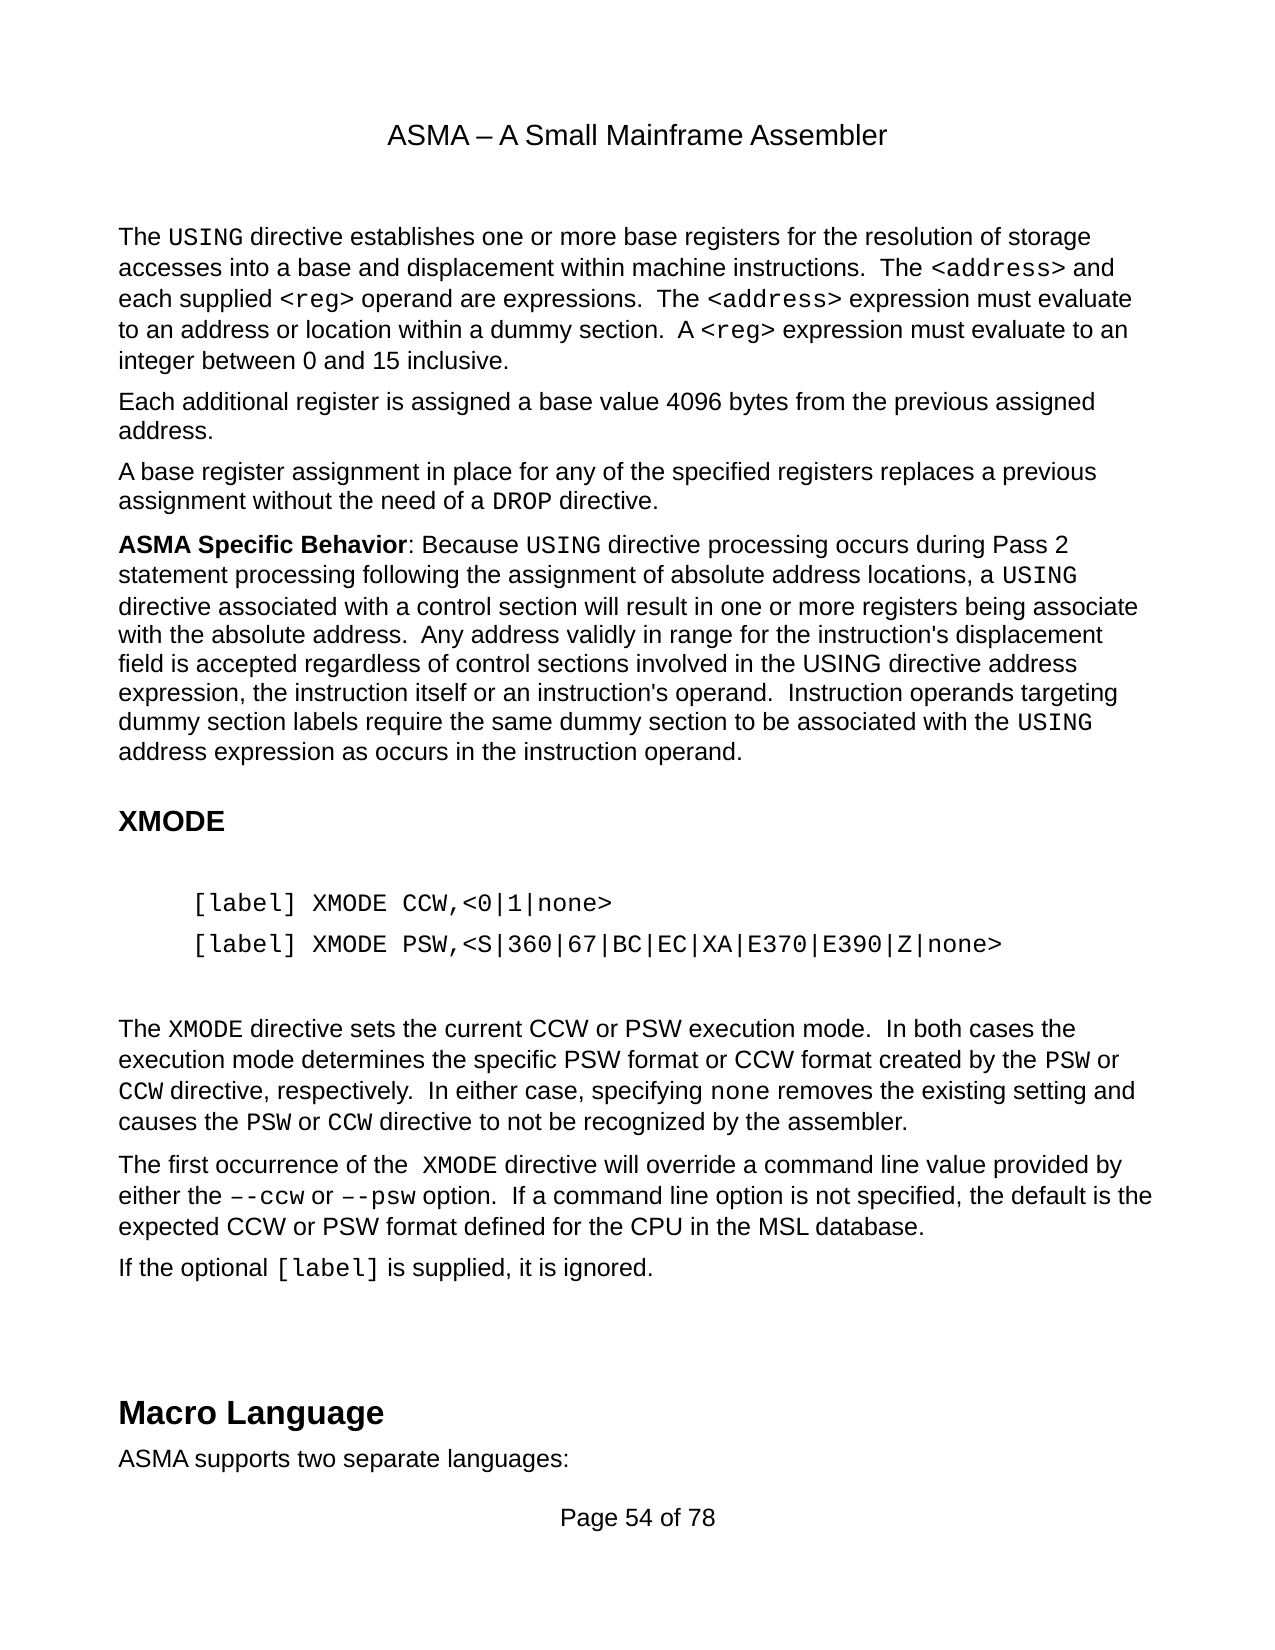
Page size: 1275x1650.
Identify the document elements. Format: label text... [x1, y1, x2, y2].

text [label] XMODE CCW,<0|1|none> [192, 891, 1157, 919]
text Each additional register is assigned a base value 4096 bytes from the previous assigned address. [118, 387, 1157, 445]
text The USING directive establishes one or more base registers for the resolution of storage accesses into a base and displacement within machine instructions. The <address> and each supplied <reg> operand are expressions. The <address> expression must evaluate to an address or location within a dummy section. A <reg> expression must evaluate to an integer between 0 and 15 inclusive. [118, 222, 1157, 375]
text ASMA Specific Behavior: Because USING directive processing occurs during Pass 2 statement processing following the assignment of absolute address locations, a USING directive associated with a control section will result in one or more registers being associate with the absolute address. Any address validly in range for the instruction's displacement field is accepted regardless of control sections involved in the USING directive address expression, the instruction itself or an instruction's operand. Instruction operands targeting dummy section labels require the same dummy section to be associated with the USING address expression as occurs in the instruction operand. [118, 529, 1157, 766]
text The XMODE directive sets the current CCW or PSW execution mode. In both cases the execution mode determines the specific PSW format or CCW format created by the PSW or CCW directive, respectively. In either case, specifying none removes the existing setting and causes the PSW or CCW directive to not be recognized by the assembler. [118, 1014, 1157, 1138]
text The first occurrence of the XMODE directive will override a command line value provided by either the –-ccw or –-psw option. If a command line option is not specified, the default is the expected CCW or PSW format defined for the CPU in the MSL database. [118, 1150, 1157, 1241]
text ASMA supports two separate languages: [118, 1444, 1157, 1473]
text If the optional [label] is supplied, it is ignored. [118, 1253, 1157, 1284]
subtitle XMODE [118, 804, 1157, 837]
subtitle Macro Language [118, 1393, 1157, 1431]
text A base register assignment in place for any of the specified registers replaces a previous assignment without the need of a DROP directive. [118, 457, 1157, 517]
text [label] XMODE PSW,<S|360|67|BC|EC|XA|E370|E390|Z|none> [192, 932, 1157, 960]
